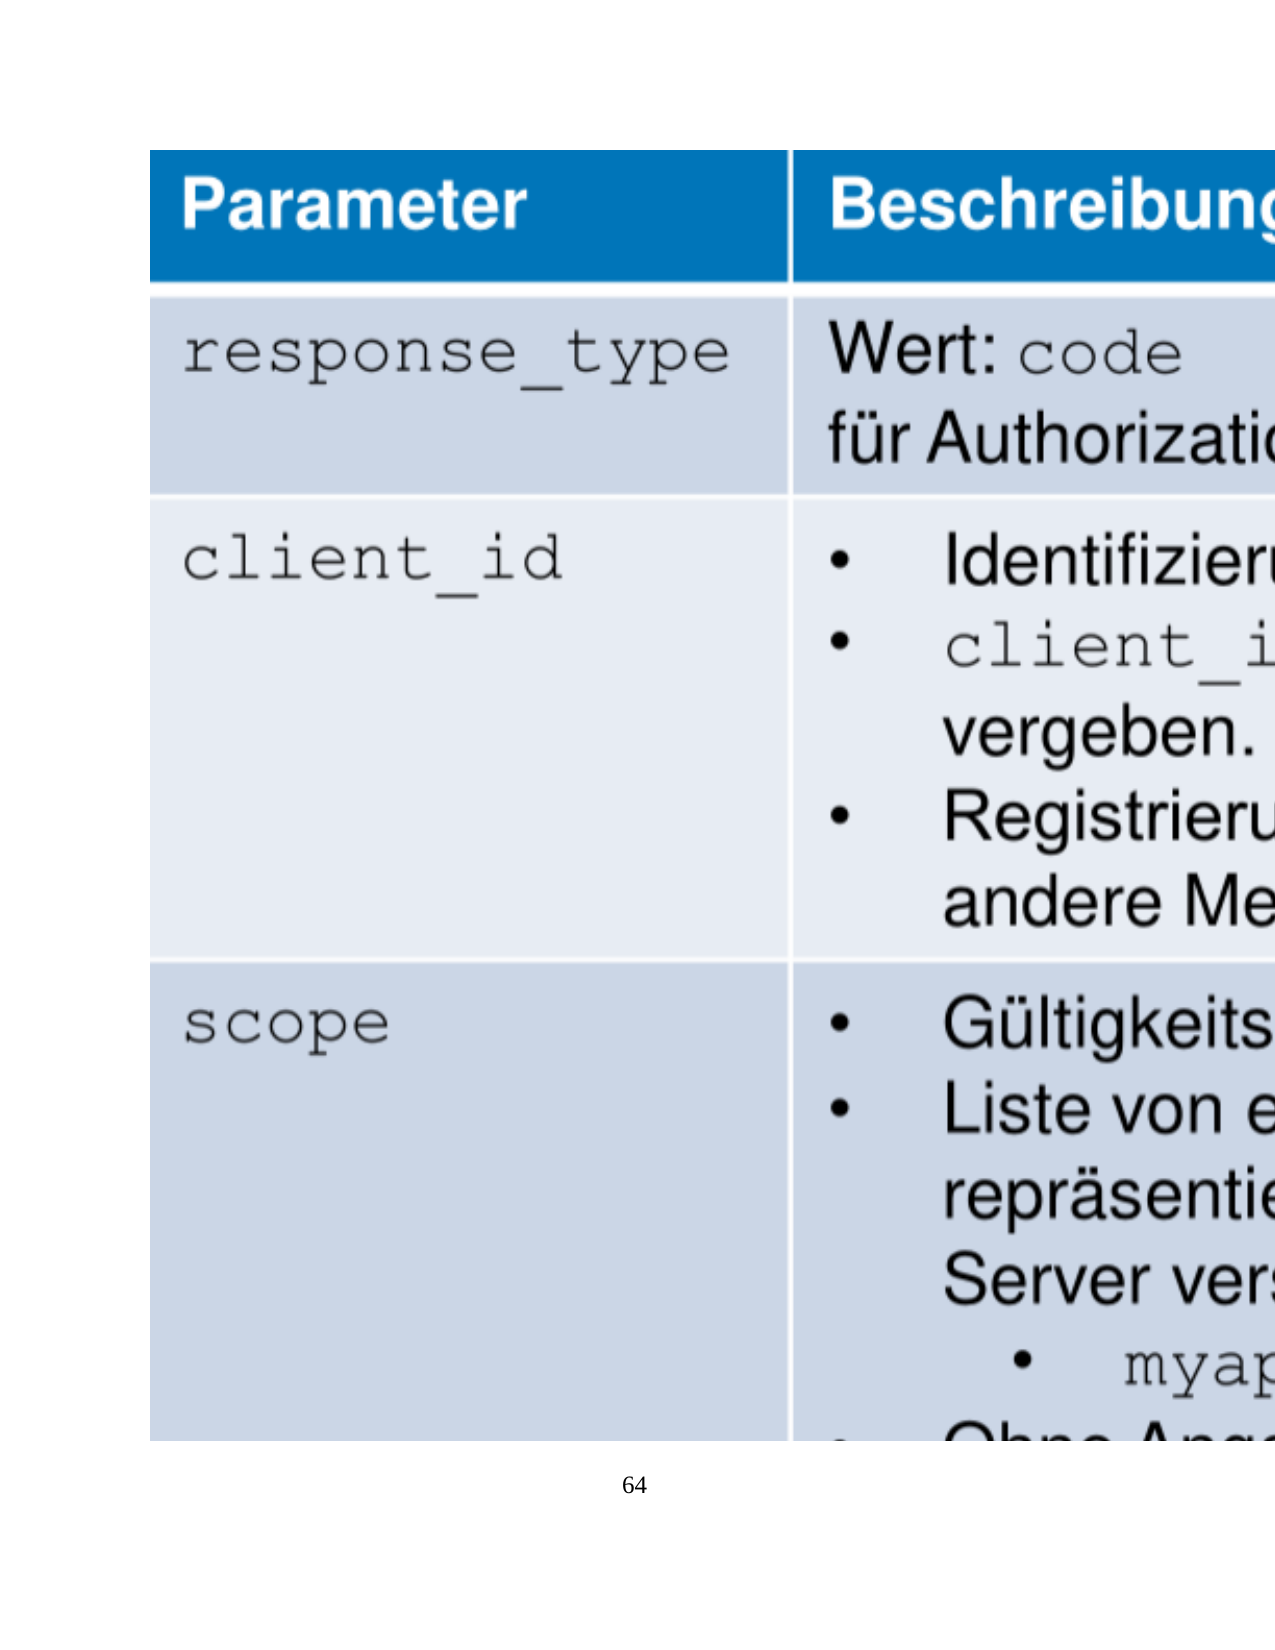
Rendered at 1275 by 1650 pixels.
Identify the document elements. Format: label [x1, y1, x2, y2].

picture [150, 150, 1275, 1441]
